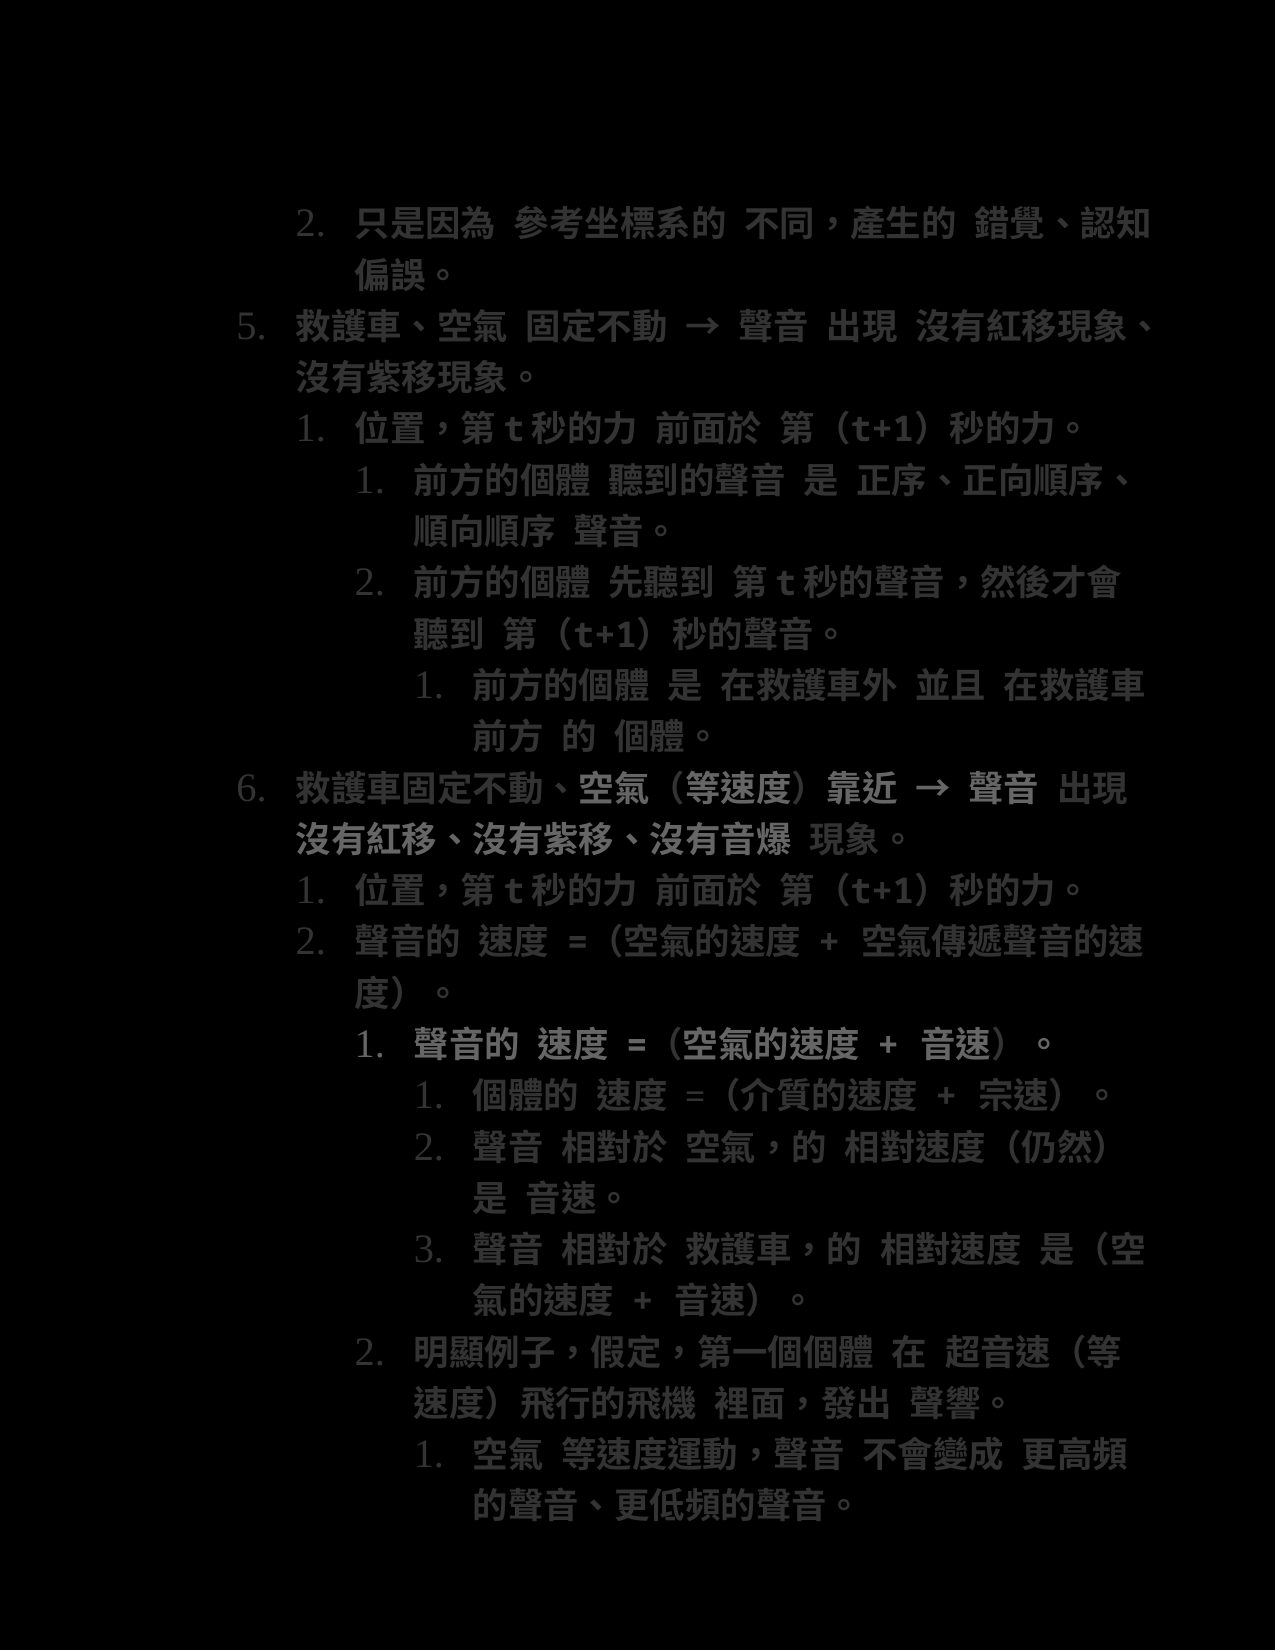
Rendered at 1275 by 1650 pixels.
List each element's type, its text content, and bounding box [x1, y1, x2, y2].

list 救護車固定不動、空氣（等速度）靠近 → 聲音 出現 沒有紅移、沒有紫移、沒有音爆 現象。 [236, 760, 1157, 862]
list 個體的 速度 =（介質的速度 + 宗速）。 [413, 1068, 1157, 1119]
list 前方的個體 聽到的聲音 是 正序、正向順序、順向順序 聲音。 [354, 452, 1157, 555]
list 明顯例子，假定，第一個個體 在 超音速（等速度）飛行的飛機 裡面，發出 聲響。 [354, 1324, 1157, 1427]
list 聲音 相對於 空氣，的 相對速度（仍然）是 音速。 [413, 1119, 1157, 1222]
list 聲音的 速度 =（空氣的速度 + 空氣傳遞聲音的速度）。 [295, 914, 1157, 1016]
list 聲音的 速度 =（空氣的速度 + 音速）。 [354, 1016, 1157, 1068]
list 只是因為 參考坐標系的 不同，產生的 錯覺、認知偏誤。 [295, 196, 1157, 298]
list 前方的個體 是 在救護車外 並且 在救護車前方 的 個體。 [413, 657, 1157, 760]
list 前方的個體 先聽到 第t秒的聲音，然後才會聽到 第（t+1）秒的聲音。 [354, 555, 1157, 657]
list 空氣 等速度運動，聲音 不會變成 更高頻的聲音、更低頻的聲音。 [413, 1427, 1157, 1529]
list 位置，第t秒的力 前面於 第（t+1）秒的力。 [295, 862, 1157, 914]
list 聲音 相對於 救護車，的 相對速度 是（空氣的速度 + 音速）。 [413, 1222, 1157, 1324]
list 位置，第t秒的力 前面於 第（t+1）秒的力。 [295, 401, 1157, 452]
list 救護車、空氣 固定不動 → 聲音 出現 沒有紅移現象、沒有紫移現象。 [236, 298, 1157, 401]
